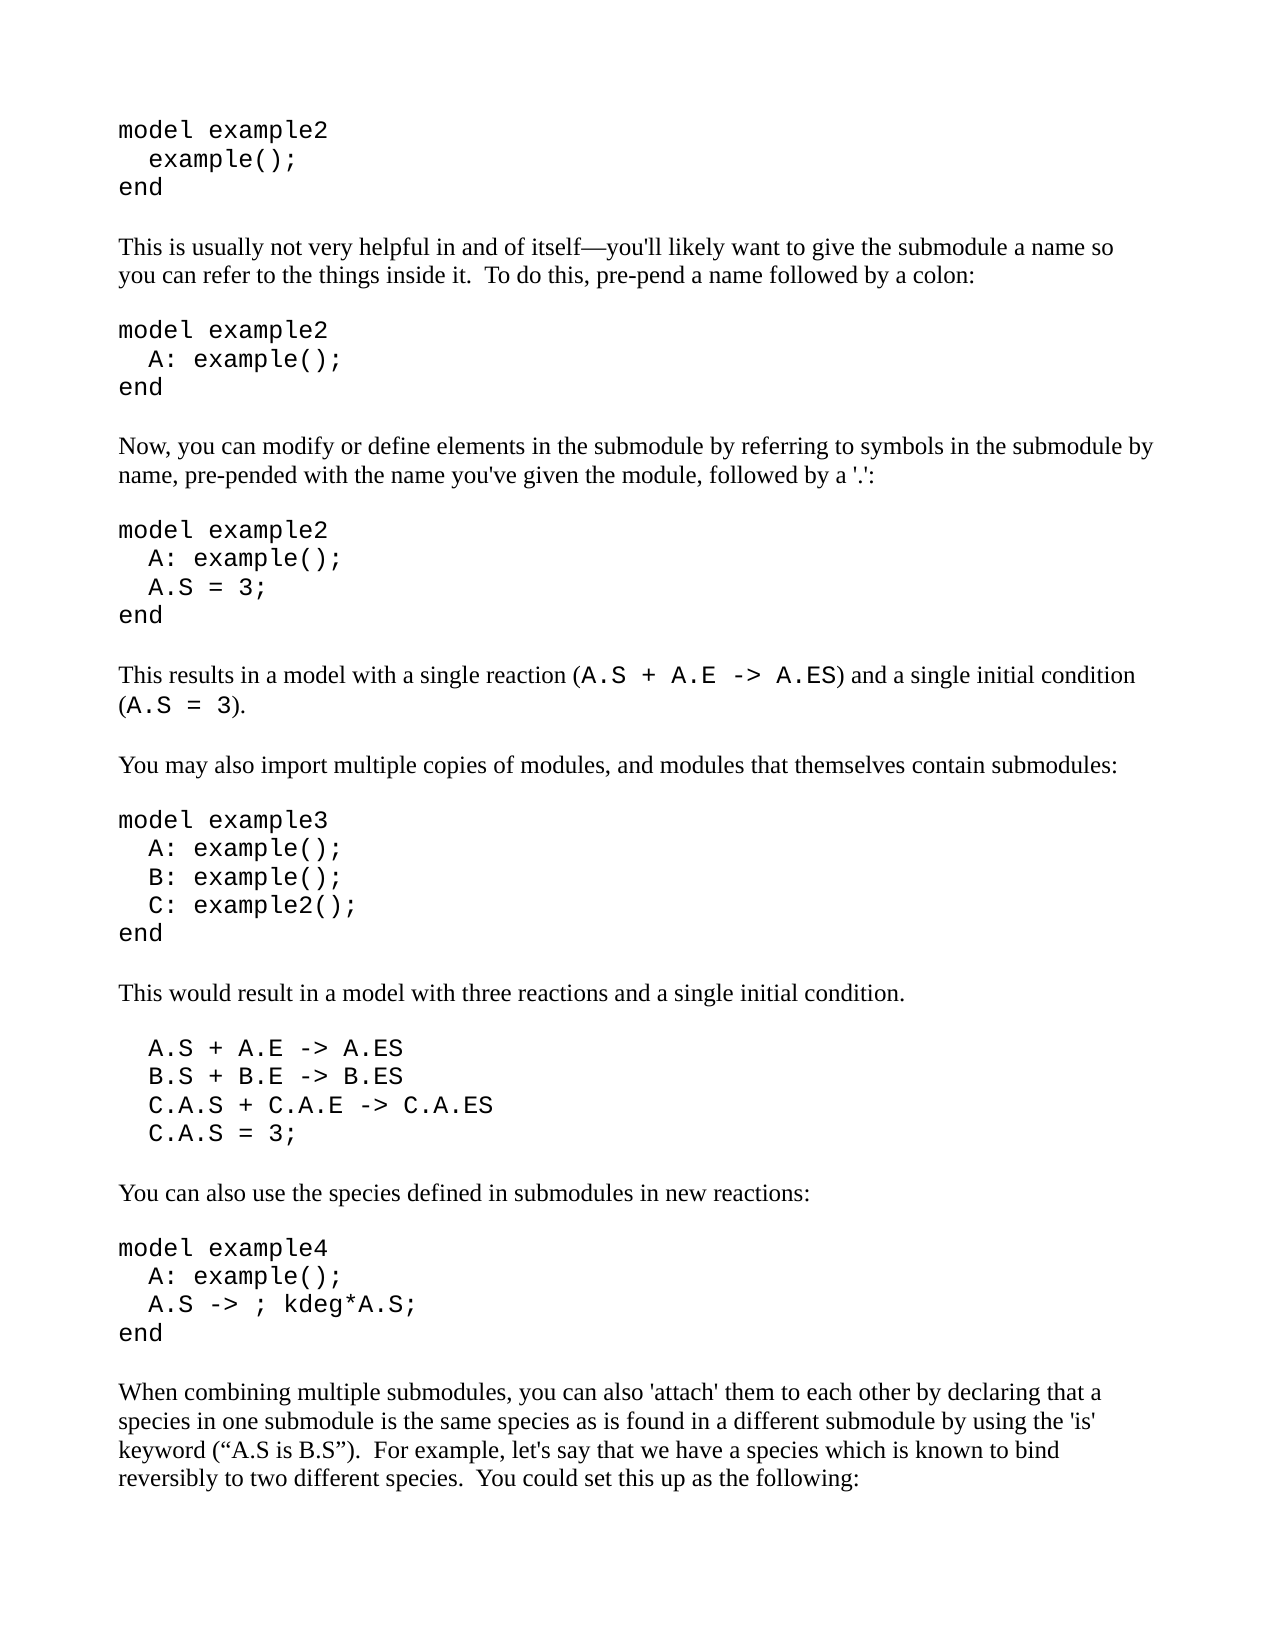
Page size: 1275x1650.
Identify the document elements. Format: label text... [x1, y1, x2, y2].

text B.S + B.E -> B.ES [118, 1064, 1157, 1092]
text end [118, 603, 1157, 631]
text model example2 [118, 518, 1157, 546]
text C: example2(); [118, 893, 1157, 921]
text B: example(); [118, 864, 1157, 893]
text A: example(); [118, 546, 1157, 574]
text end [118, 175, 1157, 203]
text C.A.S + C.A.E -> C.A.ES [118, 1092, 1157, 1121]
text When combining multiple submodules, you can also 'attach' them to each other by declaring that a species in one submodule is the same species as is found in a different submodule by using the 'is' keyword (“A.S is B.S”). For example, let's say that we have a species which is known to bind reversibly to two different species. You could set this up as the following: [118, 1377, 1157, 1492]
text This results in a model with a single reaction (A.S + A.E -> A.ES) and a single initial condition (A.S = 3). [118, 660, 1157, 721]
text end [118, 1320, 1157, 1348]
text C.A.S = 3; [118, 1121, 1157, 1149]
text model example3 [118, 808, 1157, 836]
text model example2 [118, 318, 1157, 346]
text A: example(); [118, 346, 1157, 375]
text A.S + A.E -> A.ES [118, 1036, 1157, 1064]
text model example4 [118, 1235, 1157, 1263]
text model example2 [118, 118, 1157, 146]
text end [118, 375, 1157, 403]
text This is usually not very helpful in and of itself—you'll likely want to give the submodule a name so you can refer to the things inside it. To do this, pre-pend a name followed by a colon: [118, 232, 1157, 289]
text A.S -> ; kdeg*A.S; [118, 1292, 1157, 1320]
text A: example(); [118, 836, 1157, 864]
text You can also use the species defined in submodules in new reactions: [118, 1178, 1157, 1206]
text end [118, 921, 1157, 949]
text You may also import multiple copies of modules, and modules that themselves contain submodules: [118, 750, 1157, 779]
text This would result in a model with three reactions and a single initial condition. [118, 978, 1157, 1007]
text A: example(); [118, 1263, 1157, 1292]
text example(); [118, 146, 1157, 175]
text Now, you can modify or define elements in the submodule by referring to symbols in the submodule by name, pre-pended with the name you've given the module, followed by a '.': [118, 431, 1157, 489]
text A.S = 3; [118, 574, 1157, 603]
